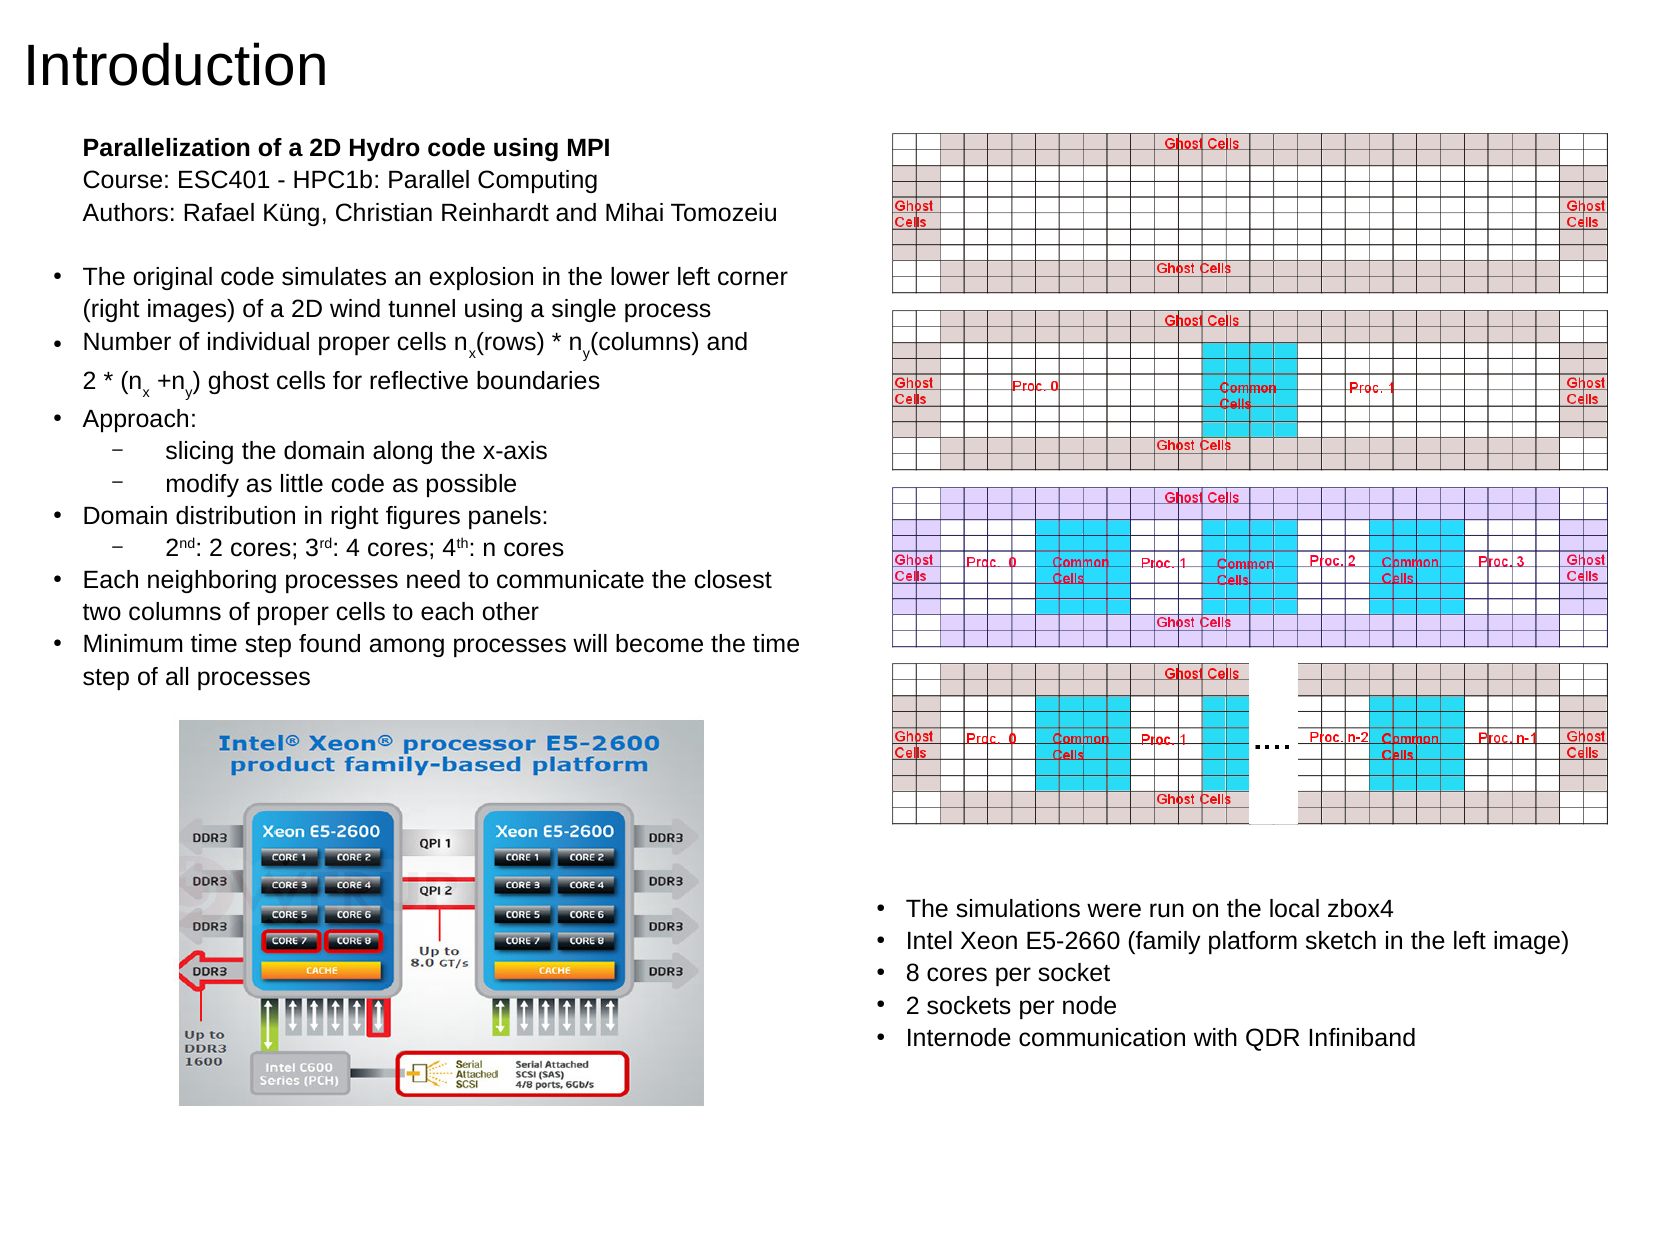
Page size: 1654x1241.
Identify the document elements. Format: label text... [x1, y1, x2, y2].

picture [165, 708, 720, 1117]
picture [886, 662, 1613, 825]
list The simulations were run on the local zbox4 Intel Xeon E5-2660 (family platform sketch in the left image) 8 cores per socket 2 sockets per node Internode communication with QDR Infiniband [846, 890, 1631, 1216]
picture [886, 309, 1613, 471]
list Parallelization of a 2D Hydro code using MPI Course: ESC401 - HPC1b: Parallel Computing Authors: Rafael Küng, Christian Reinhardt and Mihai Tomozeiu The original code simulates an explosion in the lower left corner (right images) of a 2D wind tunnel using a single process Number of individual proper cells nx(rows) * ny(columns) and 2 * (nx +ny) ghost cells for reflective boundaries Approach: slicing the domain along the x-axis modify as little code as possible Domain distribution in right figures panels: 2nd: 2 cores; 3rd: 4 cores; 4th: n cores Each neighboring processes need to communicate the closest two columns of proper cells to each other Minimum time step found among processes will become the time step of all processes [23, 129, 808, 709]
picture [886, 132, 1613, 294]
title Introduction [23, 23, 1630, 107]
picture [886, 486, 1613, 648]
